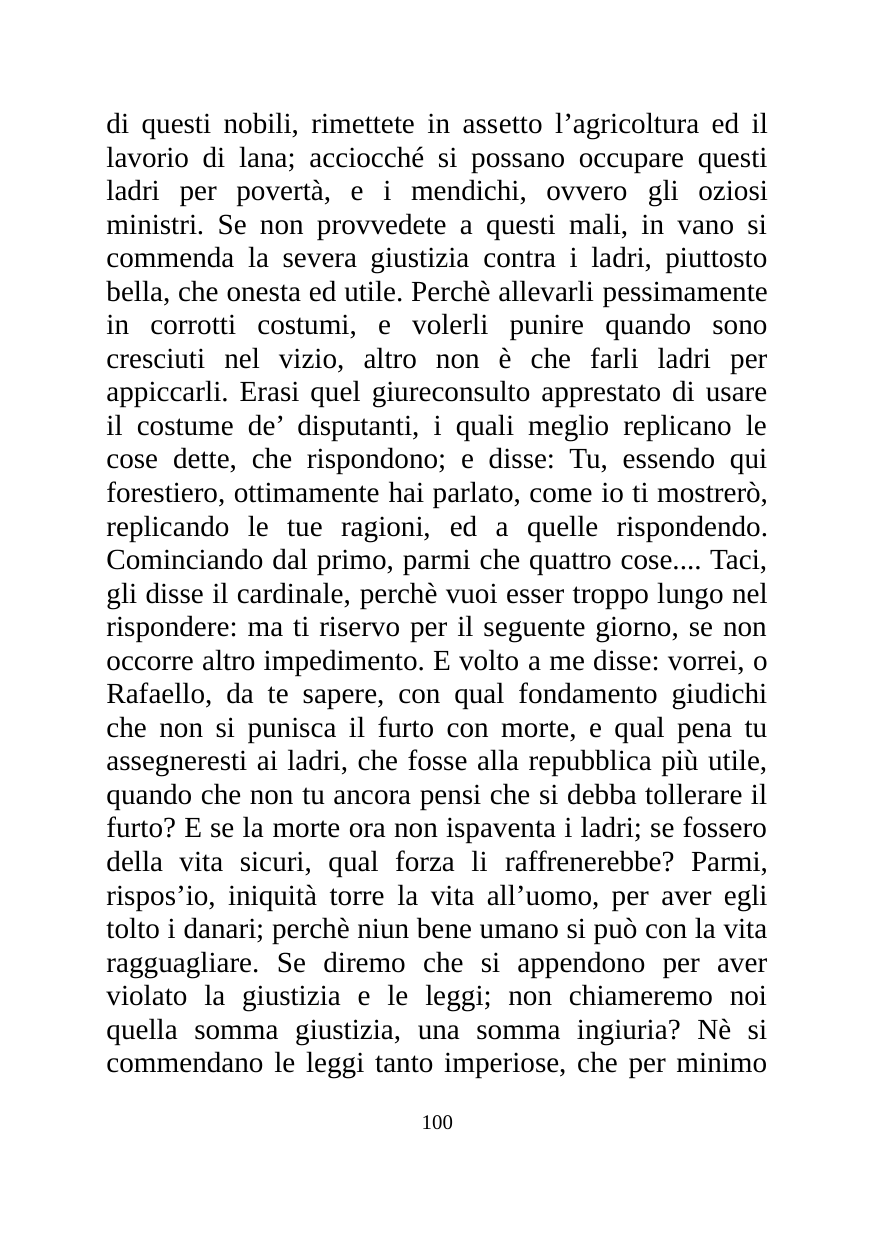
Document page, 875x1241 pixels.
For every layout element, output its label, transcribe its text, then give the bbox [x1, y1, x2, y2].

text di questi nobili, rimettete in assetto l’agricoltura ed il lavorio di lana; acciocché si possano occupare questi ladri per povertà, e i mendichi, ovvero gli oziosi ministri. Se non provvedete a questi mali, in vano si commenda la severa giustizia contra i ladri, piuttosto bella, che onesta ed utile. Perchè allevarli pessimamente in corrotti costumi, e volerli punire quando sono cresciuti nel vizio, altro non è che farli ladri per appiccarli. Erasi quel giureconsulto apprestato di usare il costume de’ disputanti, i quali meglio replicano le cose dette, che rispondono; e disse: Tu, essendo qui forestiero, ottimamente hai parlato, come io ti mostrerò, replicando le tue ragioni, ed a quelle rispondendo. Cominciando dal primo, parmi che quattro cose.... Taci, gli disse il cardinale, perchè vuoi esser troppo lungo nel rispondere: ma ti riservo per il seguente giorno, se non occorre altro impedimento. E volto a me disse: vorrei, o Rafaello, da te sapere, con qual fondamento giudichi che non si punisca il furto con morte, e qual pena tu assegneresti ai ladri, che fosse alla repubblica più utile, quando che non tu ancora pensi che si debba tollerare il furto? E se la morte ora non ispaventa i ladri; se fossero della vita sicuri, qual forza li raffrenerebbe? Parmi, rispos’io, iniquità torre la vita all’uomo, per aver egli tolto i danari; perchè niun bene umano si può con la vita ragguagliare. Se diremo che si appendono per aver violato la giustizia e le leggi; non chiameremo noi quella somma giustizia, una somma ingiuria? Nè si commendano le leggi tanto imperiose, che per minimo [106, 106, 768, 1079]
